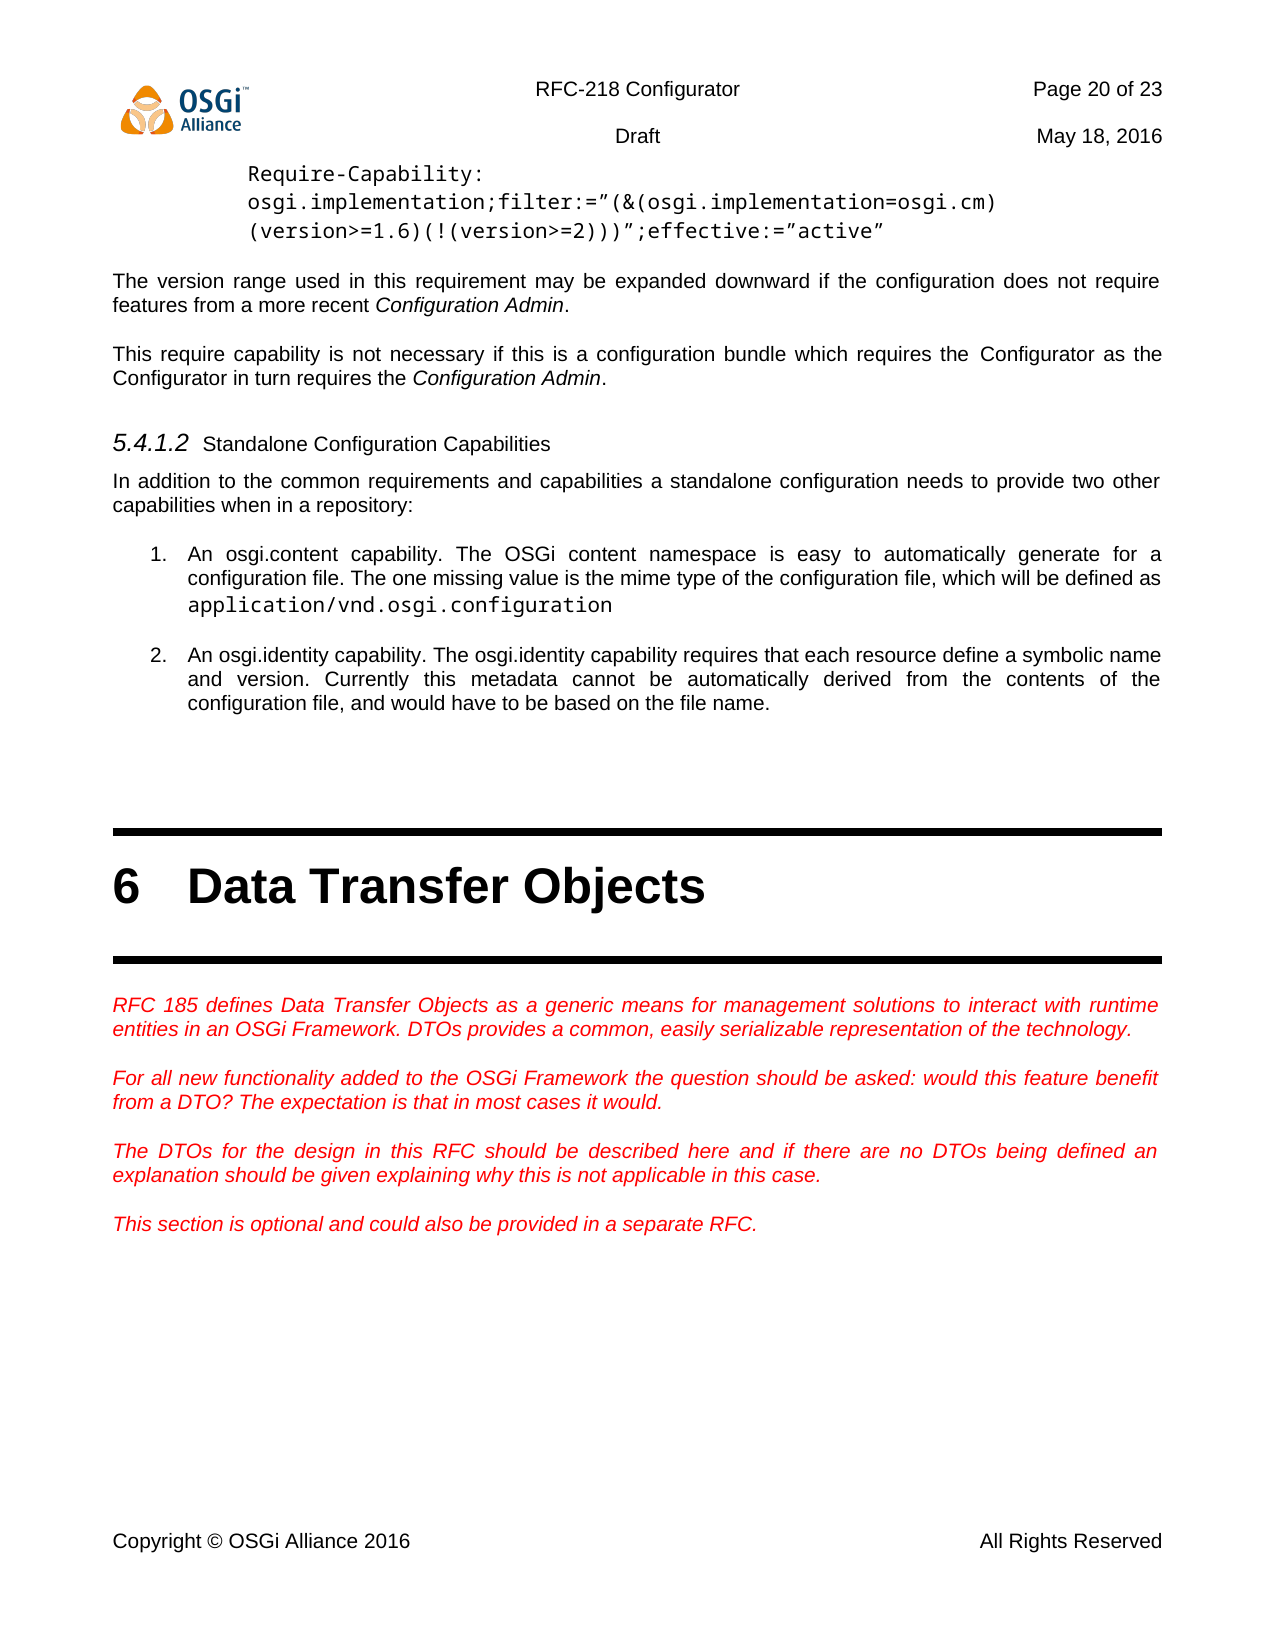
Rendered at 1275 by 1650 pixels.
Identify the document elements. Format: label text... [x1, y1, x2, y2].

text The version range used in this requirement may be expanded downward if the configuration does not require features from a more recent Configuration Admin. [112, 269, 1162, 317]
list An osgi.identity capability. The osgi.identity capability requires that each resource define a symbolic name and version. Currently this metadata cannot be automatically derived from the contents of the configuration file, and would have to be based on the file name. [150, 643, 1162, 715]
text This section is optional and could also be provided in a separate RFC. [112, 1212, 1162, 1236]
text Require-Capability: osgi.implementation;filter:=”(&(osgi.implementation=osgi.cm)(version>=1.6)(!(version>=2)))”;effective:=”active” [247, 159, 1162, 244]
text In addition to the common requirements and capabilities a standalone configuration needs to provide two other capabilities when in a repository: [112, 469, 1162, 517]
subtitle Standalone Configuration Capabilities [112, 428, 1162, 456]
list An osgi.content capability. The OSGi content namespace is easy to automatically generate for a configuration file. The one missing value is the mime type of the configuration file, which will be defined as application/vnd.osgi.configuration [150, 542, 1162, 618]
subtitle Data Transfer Objects [112, 829, 1162, 964]
text This require capability is not necessary if this is a configuration bundle which requires the Configurator as the Configurator in turn requires the Configuration Admin. [112, 342, 1162, 390]
text RFC 185 defines Data Transfer Objects as a generic means for management solutions to interact with runtime entities in an OSGi Framework. DTOs provides a common, easily serializable representation of the technology. [112, 993, 1162, 1041]
text For all new functionality added to the OSGi Framework the question should be asked: would this feature benefit from a DTO? The expectation is that in most cases it would. [112, 1066, 1162, 1114]
text The DTOs for the design in this RFC should be described here and if there are no DTOs being defined an explanation should be given explaining why this is not applicable in this case. [112, 1139, 1162, 1187]
picture [113, 78, 257, 142]
